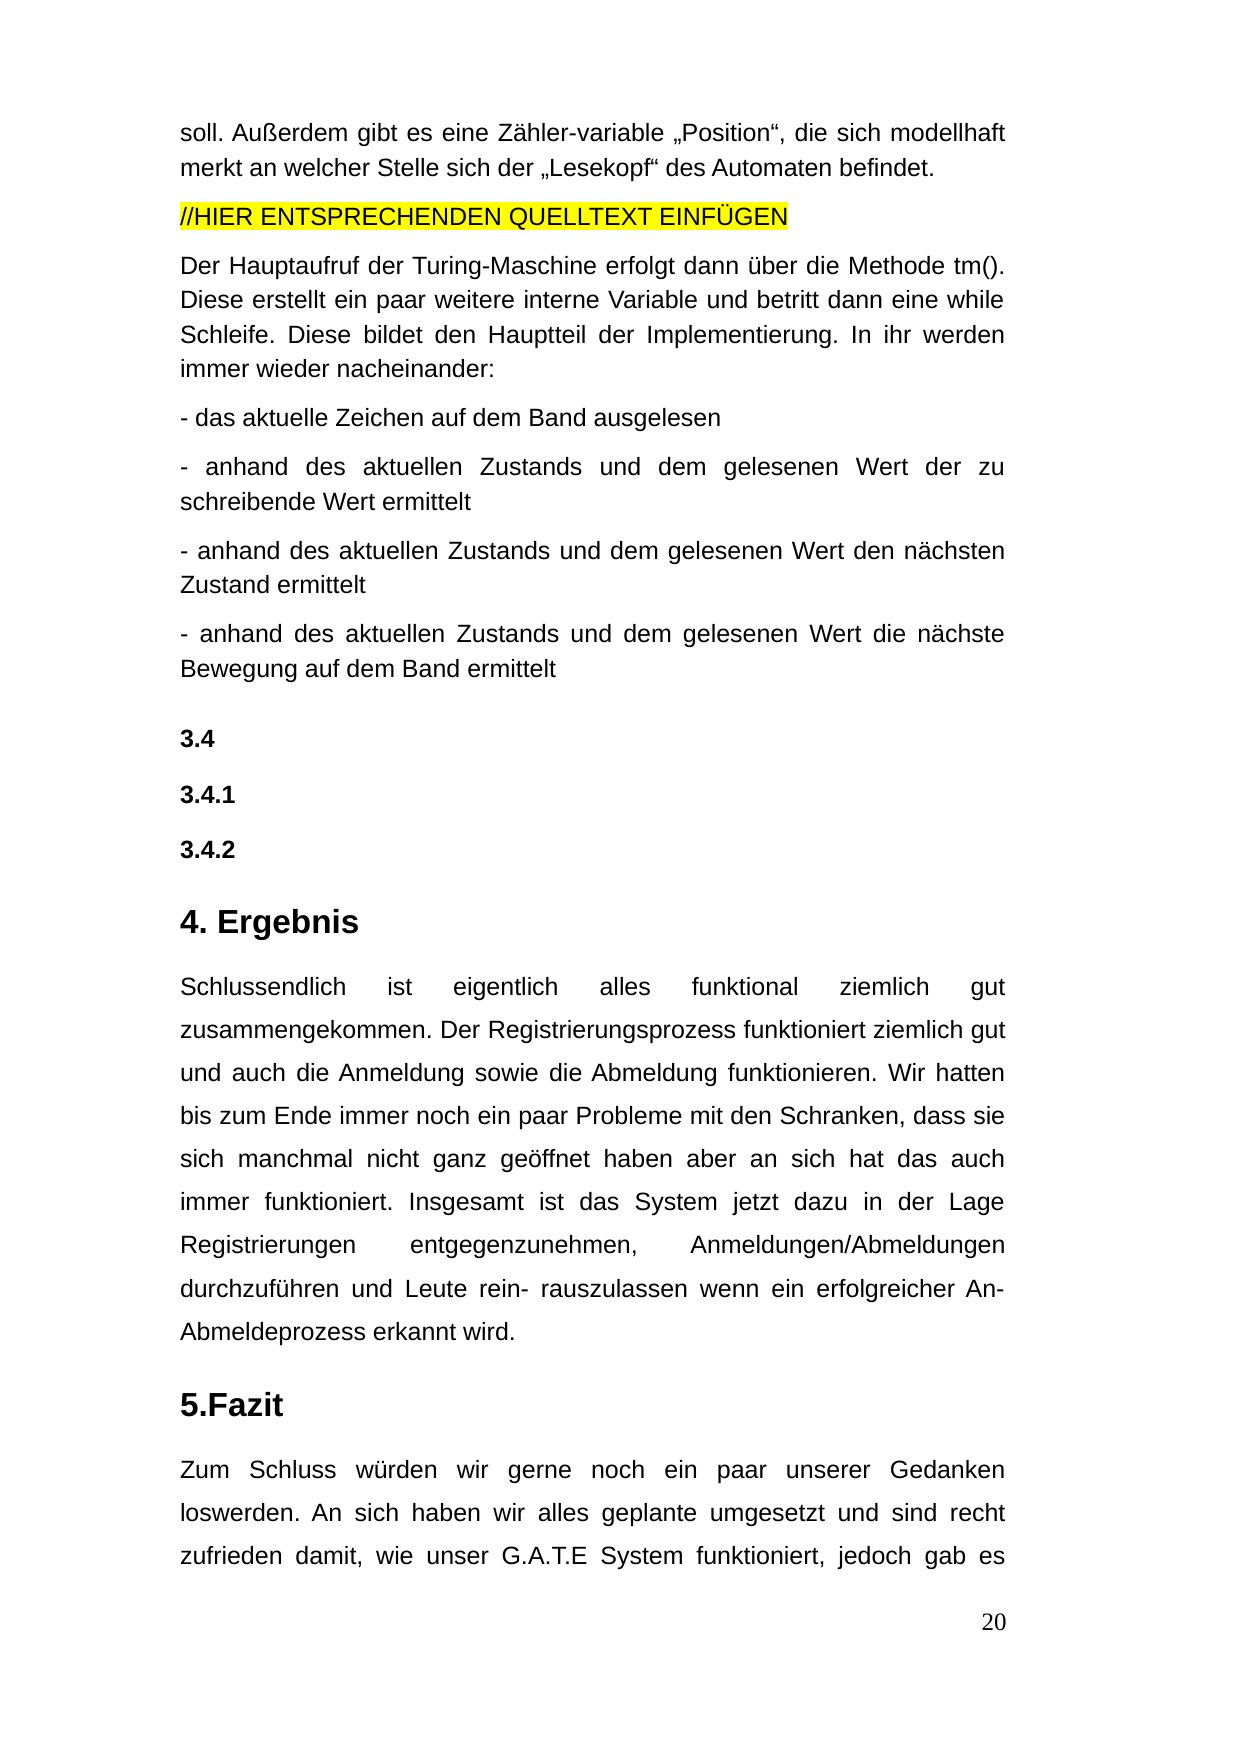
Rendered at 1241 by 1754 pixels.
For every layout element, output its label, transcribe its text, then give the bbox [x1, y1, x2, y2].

text - anhand des aktuellen Zustands und dem gelesenen Wert die nächste Bewegung auf dem Band ermittelt [180, 619, 1006, 683]
text soll. Außerdem gibt es eine Zähler-variable „Position“, die sich modellhaft merkt an welcher Stelle sich der „Lesekopf“ des Automaten befindet. [180, 118, 1006, 181]
text Der Hauptaufruf der Turing-Maschine erfolgt dann über die Methode tm(). Diese erstellt ein paar weitere interne Variable und betritt dann eine while Schleife. Diese bildet den Hauptteil der Implementierung. In ihr werden immer wieder nacheinander: [180, 251, 1006, 383]
text //HIER ENTSPRECHENDEN QUELLTEXT EINFÜGEN [180, 202, 1006, 230]
text Zum Schluss würden wir gerne noch ein paar unserer Gedanken loswerden. An sich haben wir alles geplante umgesetzt und sind recht zufrieden damit, wie unser G.A.T.E System funktioniert, jedoch gab es [180, 1455, 1006, 1570]
subtitle 3.4 [180, 724, 1006, 752]
text Schlussendlich ist eigentlich alles funktional ziemlich gut zusammengekommen. Der Registrierungsprozess funktioniert ziemlich gut und auch die Anmeldung sowie die Abmeldung funktionieren. Wir hatten bis zum Ende immer noch ein paar Probleme mit den Schranken, dass sie sich manchmal nicht ganz geöffnet haben aber an sich hat das auch immer funktioniert. Insgesamt ist das System jetzt dazu in der Lage Registrierungen entgegenzunehmen, Anmeldungen/Abmeldungen durchzuführen und Leute rein- rauszulassen wenn ein erfolgreicher An- Abmeldeprozess erkannt wird. [180, 972, 1006, 1346]
subtitle 3.4.1 [180, 779, 1006, 808]
subtitle 3.4.2 [180, 835, 1006, 864]
text - anhand des aktuellen Zustands und dem gelesenen Wert der zu schreibende Wert ermittelt [180, 452, 1006, 516]
text - das aktuelle Zeichen auf dem Band ausgelesen [180, 403, 1006, 432]
subtitle 4. Ergebnis [180, 902, 1006, 940]
subtitle 5.Fazit [180, 1385, 1006, 1423]
text - anhand des aktuellen Zustands und dem gelesenen Wert den nächsten Zustand ermittelt [180, 536, 1006, 599]
